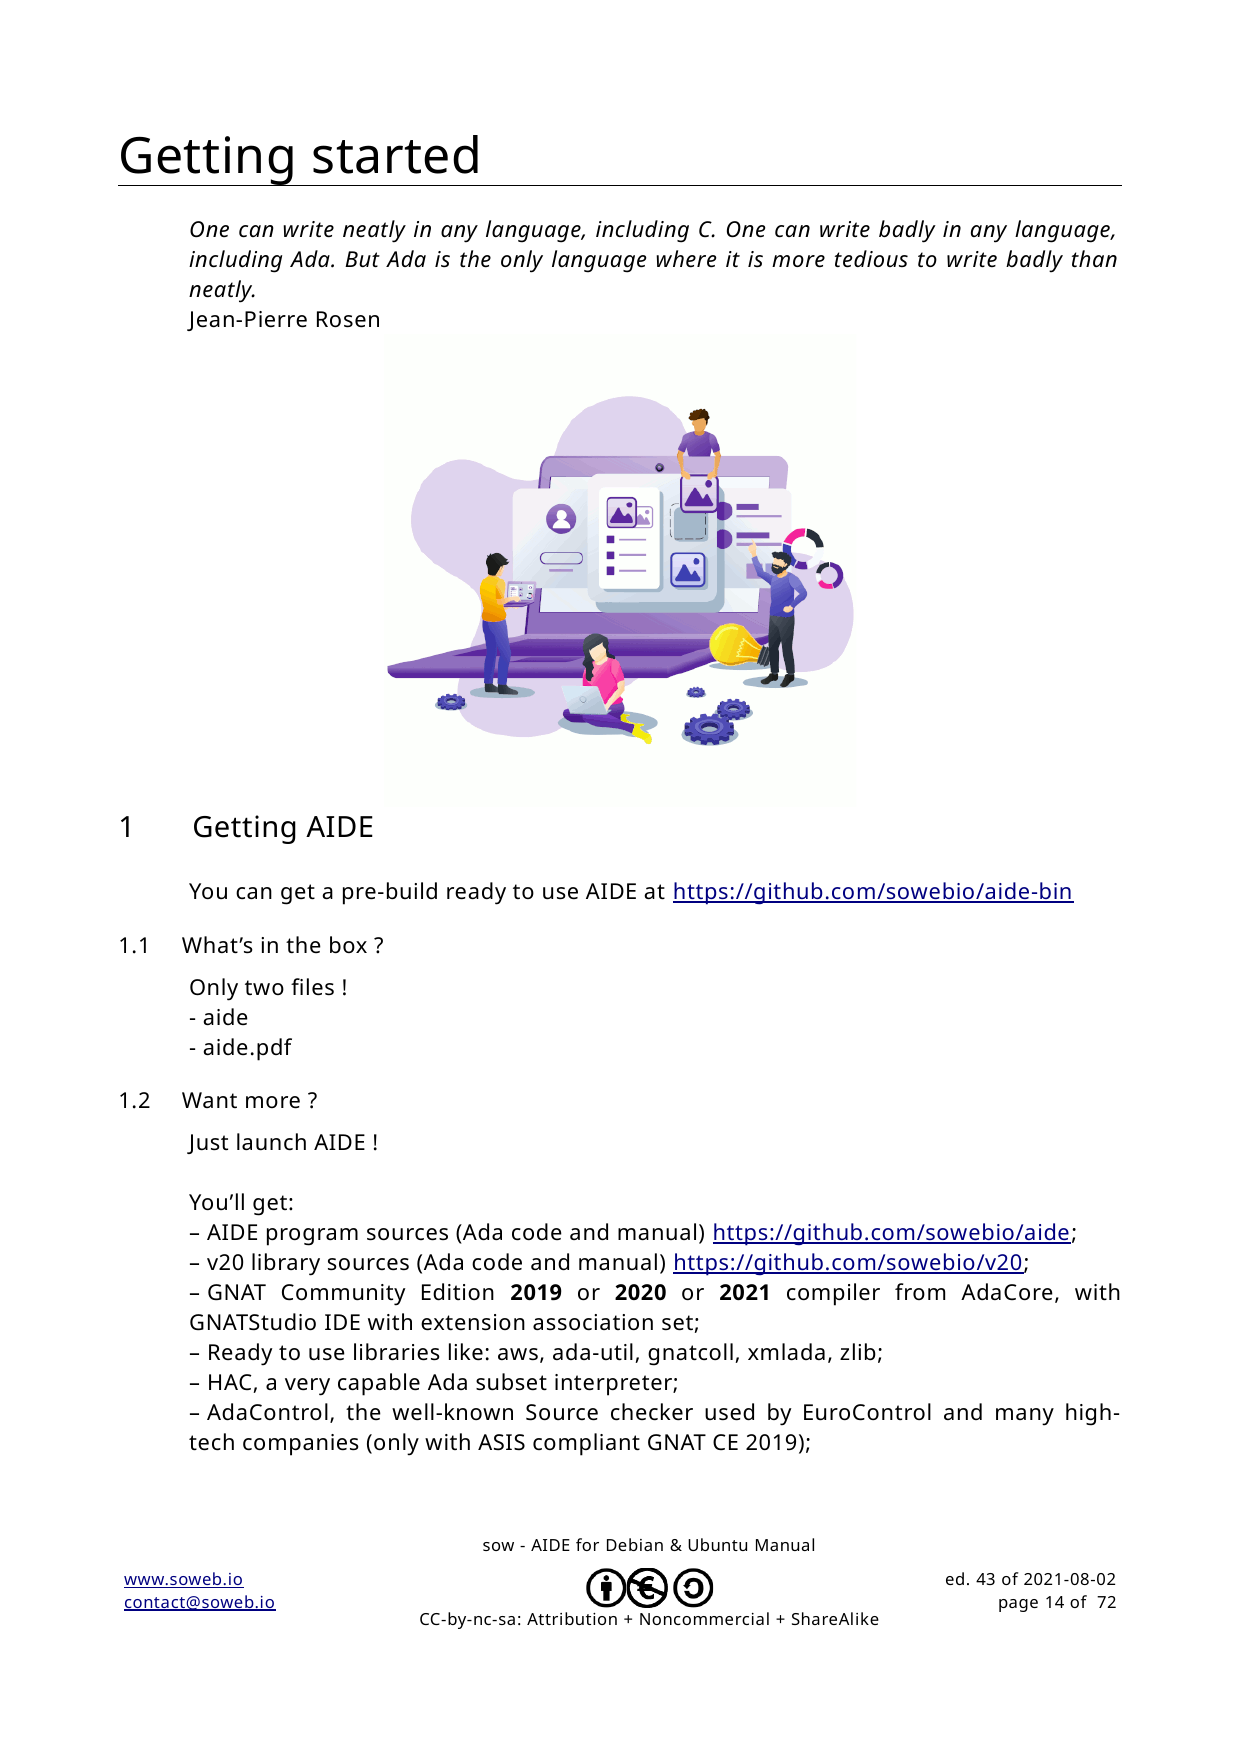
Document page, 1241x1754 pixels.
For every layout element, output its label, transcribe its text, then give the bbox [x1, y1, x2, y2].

text – GNAT Community Edition 2019 or 2020 or 2021 compiler from AdaCore, with GNATStudio IDE with extension association set; [189, 1277, 1122, 1337]
text - aide [189, 1002, 1122, 1032]
text You’ll get: [189, 1187, 1122, 1217]
text – AdaControl, the well-known Source checker used by EuroControl and many high-tech companies (only with ASIS compliant GNAT CE 2019); [189, 1397, 1122, 1457]
text One can write neatly in any language, including C. One can write badly in any language, including Ada. But Ada is the only language where it is more tedious to write badly than neatly. [189, 214, 1122, 304]
subtitle Getting AIDE [118, 807, 1122, 846]
picture [672, 1568, 714, 1608]
text – v20 library sources (Ada code and manual) https://github.com/sowebio/v20; [189, 1247, 1122, 1277]
text – AIDE program sources (Ada code and manual) https://github.com/sowebio/aide; [189, 1217, 1122, 1247]
text – HAC, a very capable Ada subset interpreter; [189, 1367, 1122, 1397]
subtitle What’s in the box ? [118, 930, 1122, 960]
subtitle Getting started [118, 118, 1122, 185]
picture [585, 1568, 668, 1608]
text You can get a pre-build ready to use AIDE at https://github.com/sowebio/aide-bin [189, 876, 1122, 906]
picture [383, 334, 857, 807]
text – Ready to use libraries like: aws, ada-util, gnatcoll, xmlada, zlib; [189, 1337, 1122, 1367]
subtitle Want more ? [118, 1085, 1122, 1115]
text - aide.pdf [189, 1032, 1122, 1062]
text Only two files ! [189, 972, 1122, 1002]
text Just launch AIDE ! [189, 1127, 1122, 1157]
text Jean-Pierre Rosen [189, 304, 1122, 334]
